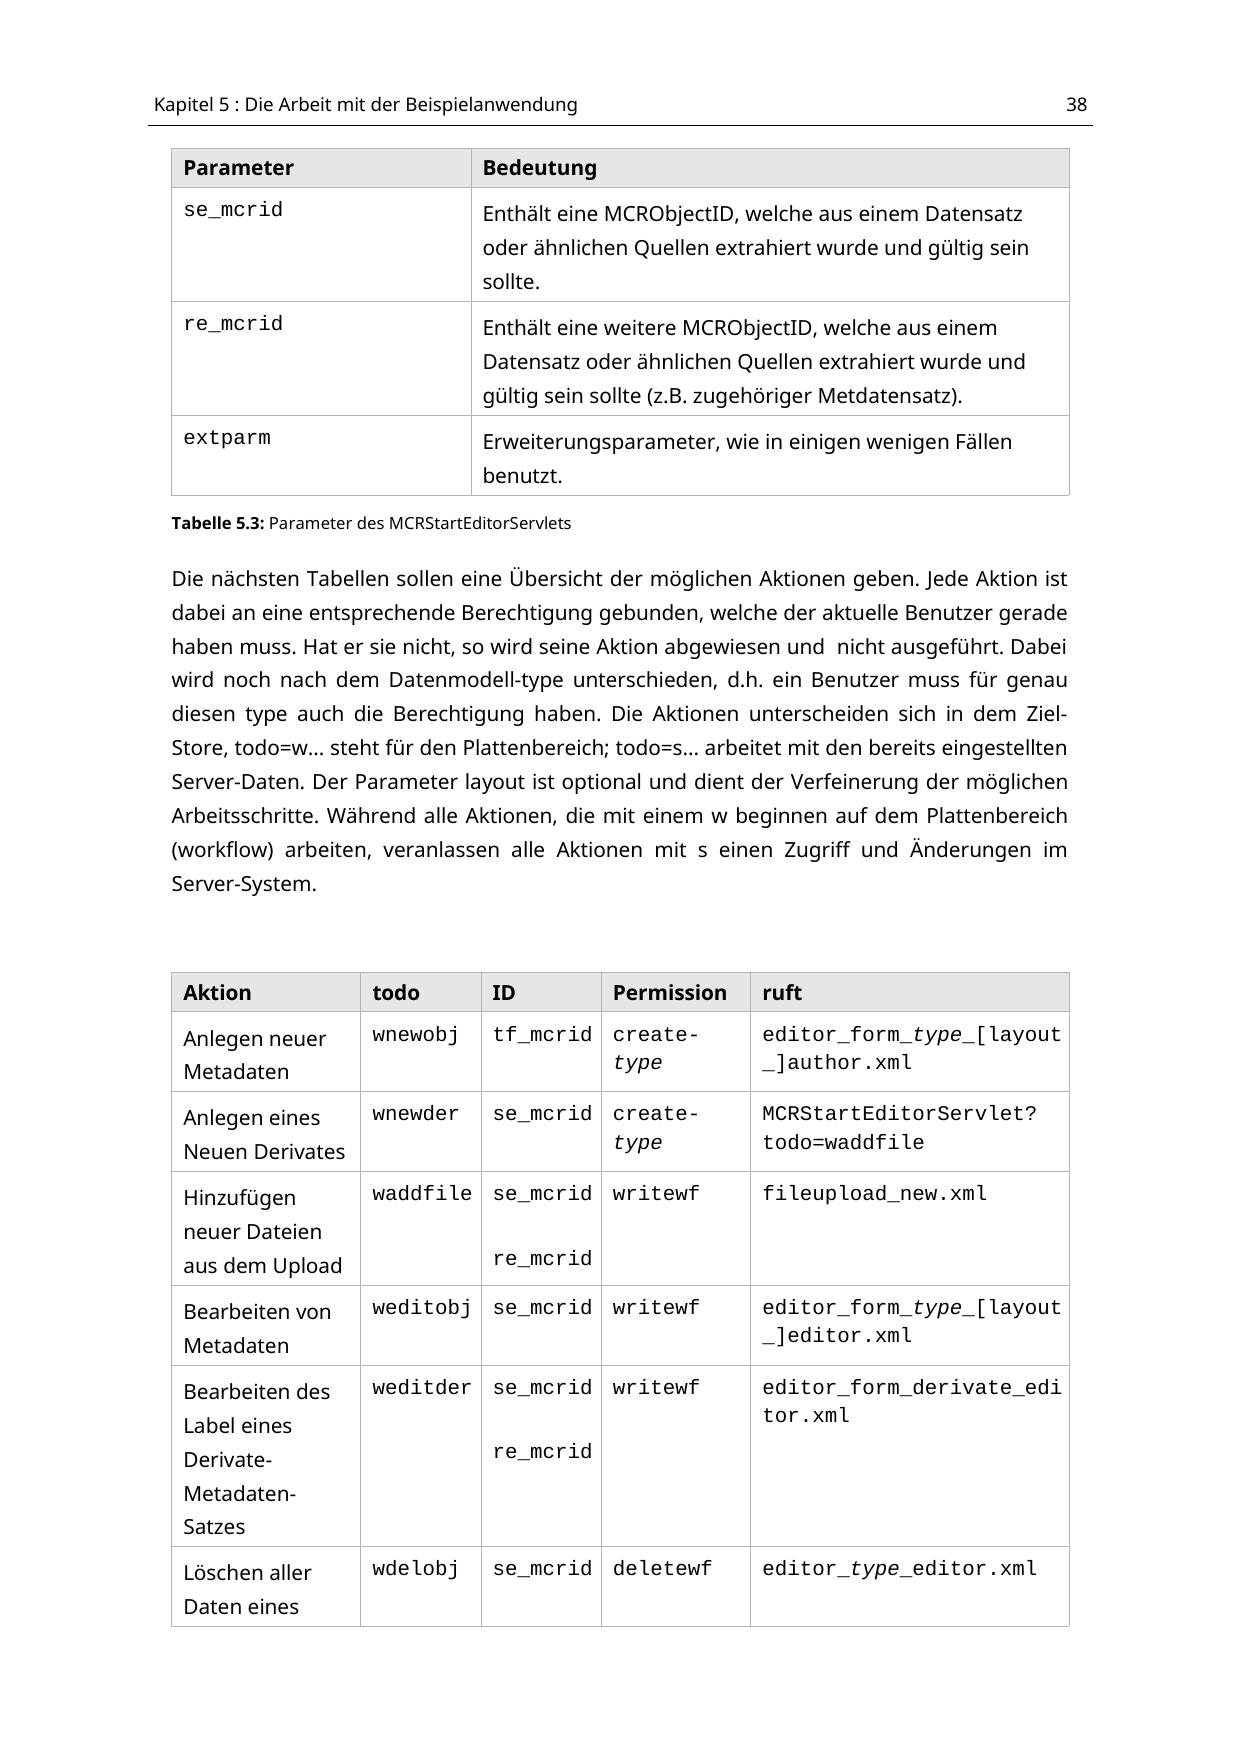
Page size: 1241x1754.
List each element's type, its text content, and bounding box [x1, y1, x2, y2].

table_cell wnewobj [361, 1012, 481, 1091]
table_cell editor_form_type_[layout_]author.xml [751, 1012, 1069, 1091]
table_cell Bearbeiten von Metadaten [172, 1286, 360, 1365]
table_cell writewf [602, 1172, 750, 1285]
table_cell waddfile [361, 1172, 481, 1285]
table_cell weditobj [361, 1286, 481, 1365]
table_header Parameter [172, 149, 471, 187]
table_cell fileupload_new.xml [751, 1172, 1069, 1285]
table_cell wdelobj [361, 1547, 481, 1626]
table_cell Hinzufügen neuer Dateien aus dem Upload [172, 1172, 360, 1285]
table_cell writewf [602, 1366, 750, 1546]
table_cell wnewder [361, 1092, 481, 1171]
table_cell editor_type_editor.xml [751, 1547, 1069, 1626]
table_cell create-type [602, 1092, 750, 1171]
table_cell extparm [172, 416, 471, 495]
table_cell se_mcrid [482, 1547, 601, 1626]
table_cell MCRStartEditorServlet?todo=waddfile [751, 1092, 1069, 1171]
table_cell tf_mcrid [482, 1012, 601, 1091]
table_cell writewf [602, 1286, 750, 1365]
table_cell deletewf [602, 1547, 750, 1626]
table_header todo [361, 973, 481, 1011]
text Tabelle 5.3: Parameter des MCRStartEditorServlets [171, 511, 1069, 534]
table_cell Erweiterungsparameter, wie in einigen wenigen Fällen benutzt. [472, 416, 1069, 495]
table_cell Löschen aller Daten eines [172, 1547, 360, 1626]
table_cell editor_form_type_[layout_]editor.xml [751, 1286, 1069, 1365]
table_cell Anlegen eines Neuen Derivates [172, 1092, 360, 1171]
table_cell weditder [361, 1366, 481, 1546]
table_header Permission [602, 973, 750, 1011]
table_header Aktion [172, 973, 360, 1011]
text Die nächsten Tabellen sollen eine Übersicht der möglichen Aktionen geben. Jede Aktion ist dabei an eine entsprechende Berechtigung gebunden, welche der aktuelle Benutzer gerade haben muss. Hat er sie nicht, so wird seine Aktion abgewiesen und nicht ausgeführt. Dabei wird noch nach dem Datenmodell-type unterschieden, d.h. ein Benutzer muss für genau diesen type auch die Berechtigung haben. Die Aktionen unterscheiden sich in dem Ziel-Store, todo=w... steht für den Plattenbereich; todo=s... arbeitet mit den bereits eingestellten Server-Daten. Der Parameter layout ist optional und dient der Verfeinerung der möglichen Arbeitsschritte. Während alle Aktionen, die mit einem w beginnen auf dem Plattenbereich (workflow) arbeiten, veranlassen alle Aktionen mit s einen Zugriff und Änderungen im Server-System. [171, 564, 1069, 897]
table_cell Anlegen neuer Metadaten [172, 1012, 360, 1091]
table_cell se_mcrid [482, 1286, 601, 1365]
table_cell se_mcrid [172, 188, 471, 301]
table_cell se_mcrid re_mcrid [482, 1172, 601, 1285]
table_cell Bearbeiten des Label eines Derivate-Metadaten-Satzes [172, 1366, 360, 1546]
table_header Bedeutung [472, 149, 1069, 187]
table_cell editor_form_derivate_editor.xml [751, 1366, 1069, 1546]
table_cell Enthält eine weitere MCRObjectID, welche aus einem Datensatz oder ähnlichen Quellen extrahiert wurde und gültig sein sollte (z.B. zugehöriger Metdatensatz). [472, 302, 1069, 415]
table_cell se_mcrid re_mcrid [482, 1366, 601, 1546]
table_header ruft [751, 973, 1069, 1011]
table_cell re_mcrid [172, 302, 471, 415]
table_cell create-type [602, 1012, 750, 1091]
table_cell se_mcrid [482, 1092, 601, 1171]
table_header ID [482, 973, 601, 1011]
table_cell Enthält eine MCRObjectID, welche aus einem Datensatz oder ähnlichen Quellen extrahiert wurde und gültig sein sollte. [472, 188, 1069, 301]
